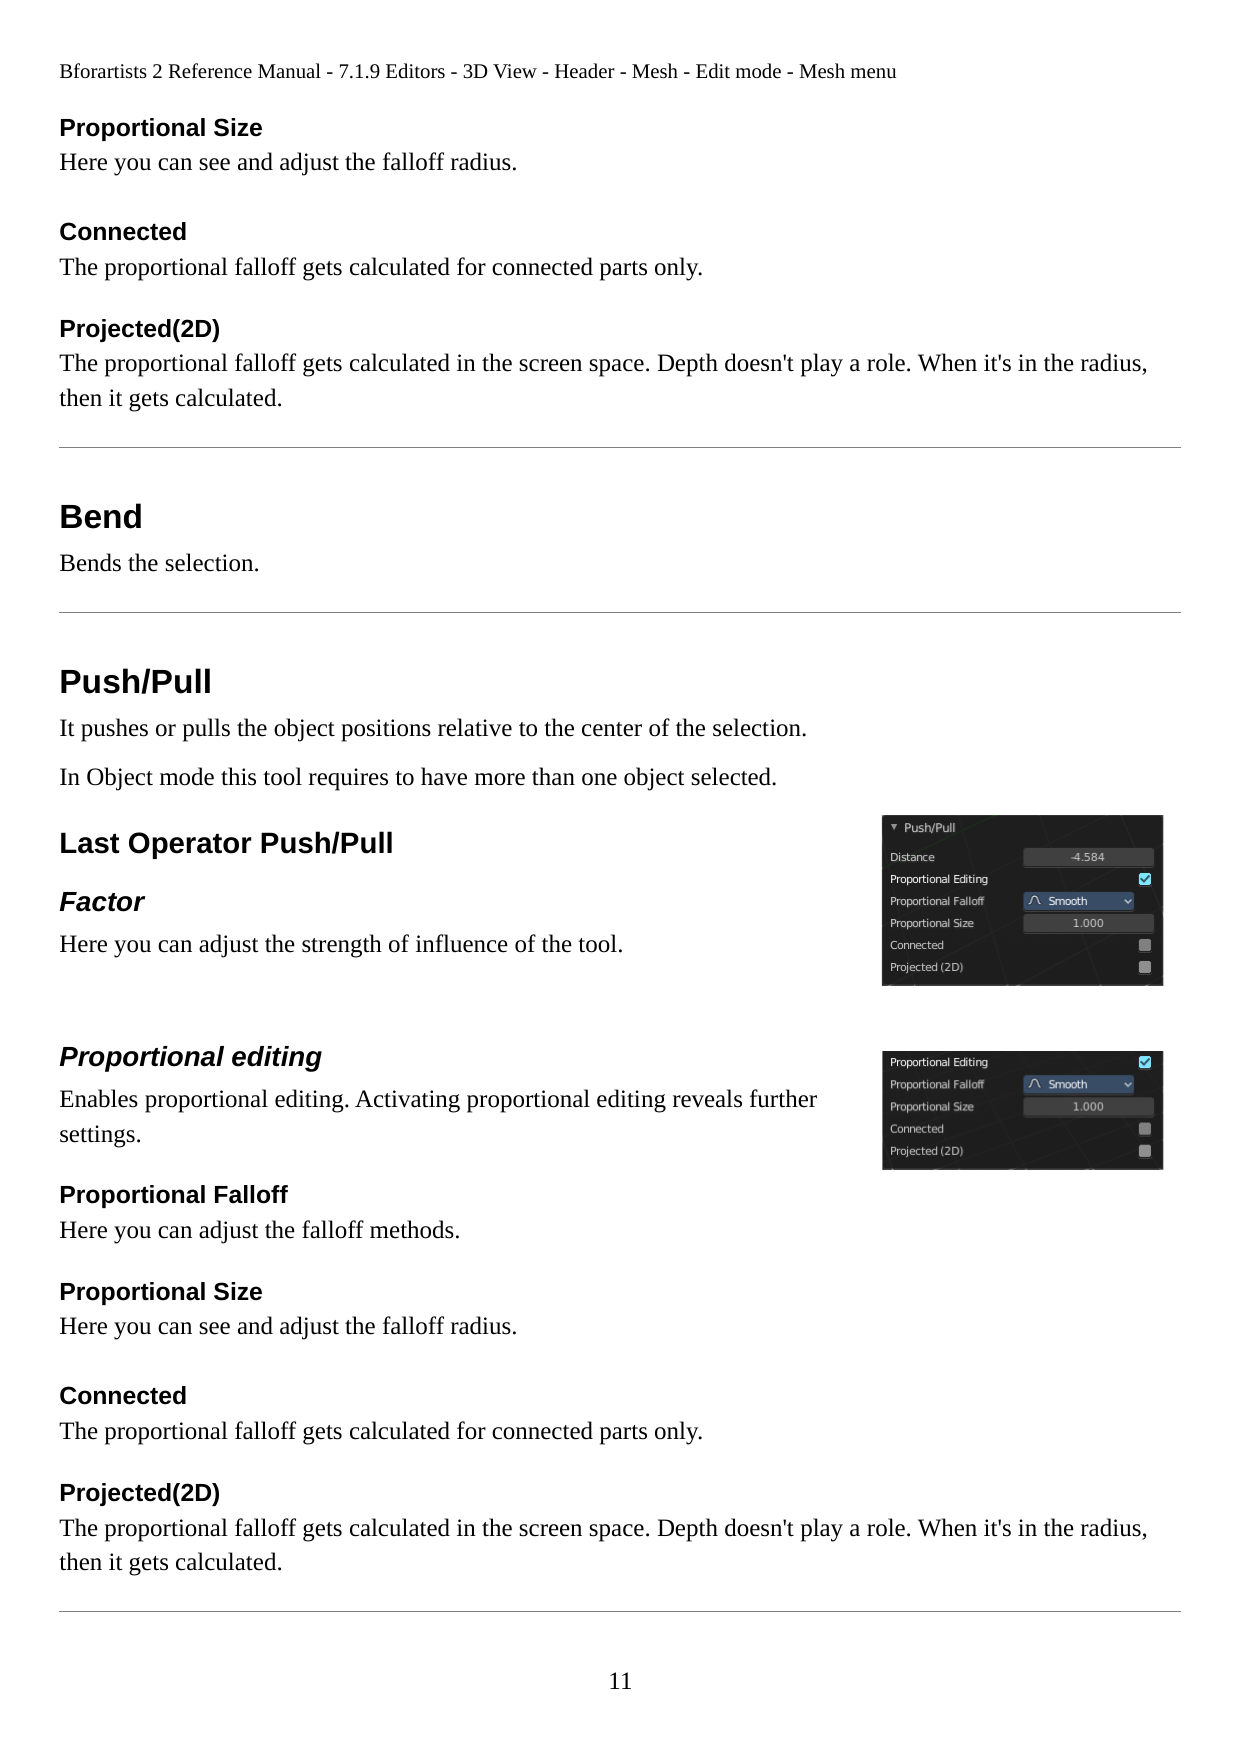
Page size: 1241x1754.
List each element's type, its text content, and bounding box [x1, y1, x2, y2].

text The proportional falloff gets calculated for connected parts only. [59, 252, 1181, 281]
subtitle Projected(2D) [59, 1478, 1181, 1506]
subtitle [1164, 885, 1181, 917]
text Enables proportional editing. Activating proportional editing reveals further settings. [59, 1084, 882, 1147]
subtitle Proportional Size [59, 113, 1181, 141]
subtitle Proportional editing [59, 1040, 1181, 1072]
text The proportional falloff gets calculated for connected parts only. [59, 1416, 1181, 1445]
subtitle Proportional Falloff [59, 1180, 1181, 1209]
subtitle Push/Pull [59, 662, 1181, 701]
text In Object mode this tool requires to have more than one object selected. [59, 762, 1181, 791]
subtitle Projected(2D) [59, 314, 1181, 342]
subtitle Proportional Size [59, 1277, 1181, 1305]
subtitle Bend [59, 497, 1181, 536]
text Here you can see and adjust the falloff radius. [59, 147, 1181, 176]
subtitle Factor [59, 885, 881, 917]
text Here you can adjust the falloff methods. [59, 1215, 1181, 1244]
text It pushes or pulls the object positions relative to the center of the selection. [59, 713, 1181, 742]
subtitle Connected [59, 217, 1181, 246]
picture [882, 1051, 1164, 1170]
subtitle Last Operator Push/Pull [59, 826, 881, 860]
text Bends the selection. [59, 548, 1181, 577]
text Here you can see and adjust the falloff radius. [59, 1311, 1181, 1340]
text Here you can adjust the strength of influence of the tool. [59, 929, 881, 958]
text The proportional falloff gets calculated in the screen space. Depth doesn't play a role. When it's in the radius, then it gets calculated. [59, 1513, 1181, 1576]
text The proportional falloff gets calculated in the screen space. Depth doesn't play a role. When it's in the radius, then it gets calculated. [59, 348, 1181, 412]
subtitle [1164, 826, 1181, 860]
picture [881, 815, 1164, 986]
subtitle Connected [59, 1381, 1181, 1410]
